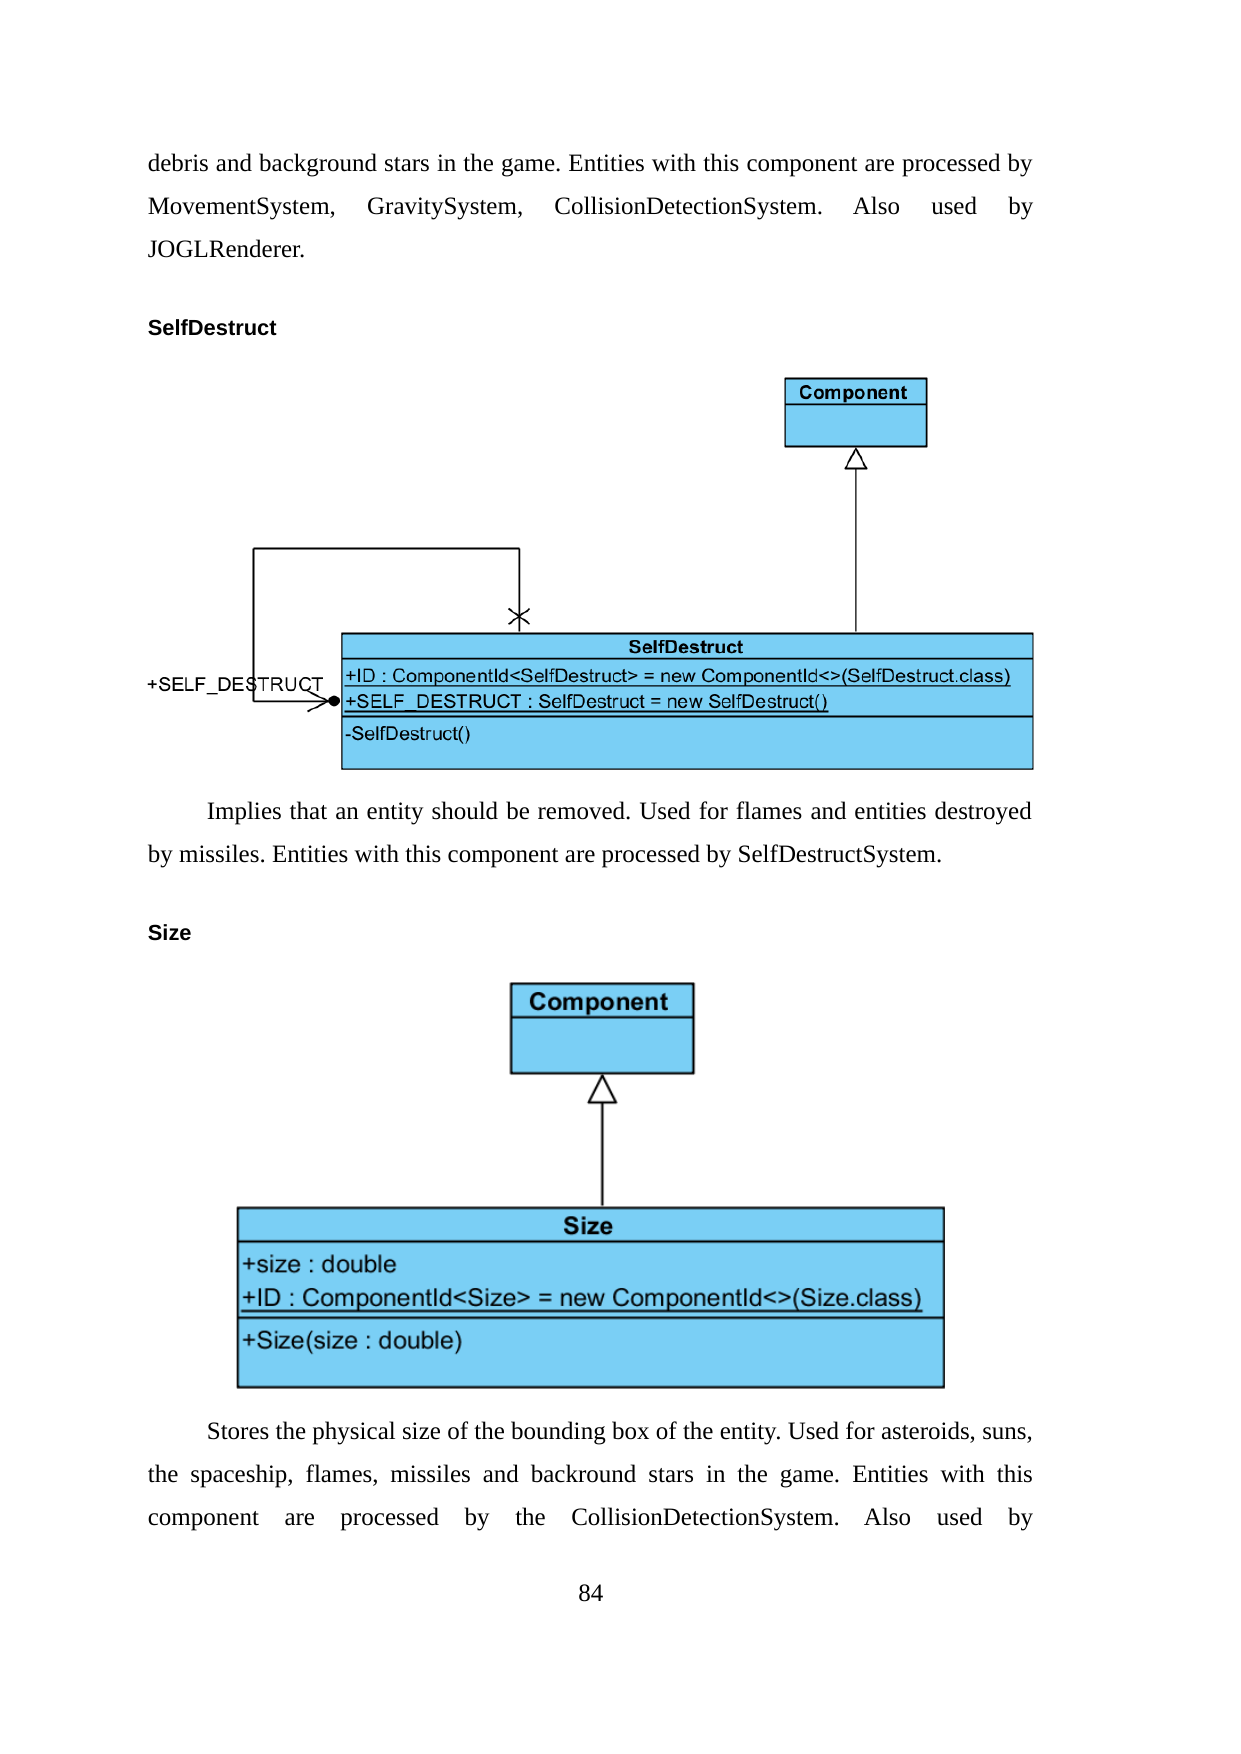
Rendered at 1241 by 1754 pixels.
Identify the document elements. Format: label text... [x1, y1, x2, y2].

subtitle SelfDestruct [148, 314, 1033, 340]
picture [236, 982, 945, 1389]
text Stores the physical size of the bounding box of the entity. Used for asteroids, suns, the spaceship, flames, missiles and backround stars in the game. Entities with this component are processed by the CollisionDetectionSystem. Also used by [148, 1416, 1033, 1531]
picture [147, 377, 1034, 770]
text Implies that an entity should be removed. Used for flames and entities destroyed by missiles. Entities with this component are processed by SelfDestructSystem. [148, 796, 1033, 868]
subtitle Size [148, 920, 1033, 945]
text debris and background stars in the game. Entities with this component are processed by MovementSystem, GravitySystem, CollisionDetectionSystem. Also used by JOGLRenderer. [148, 148, 1033, 263]
